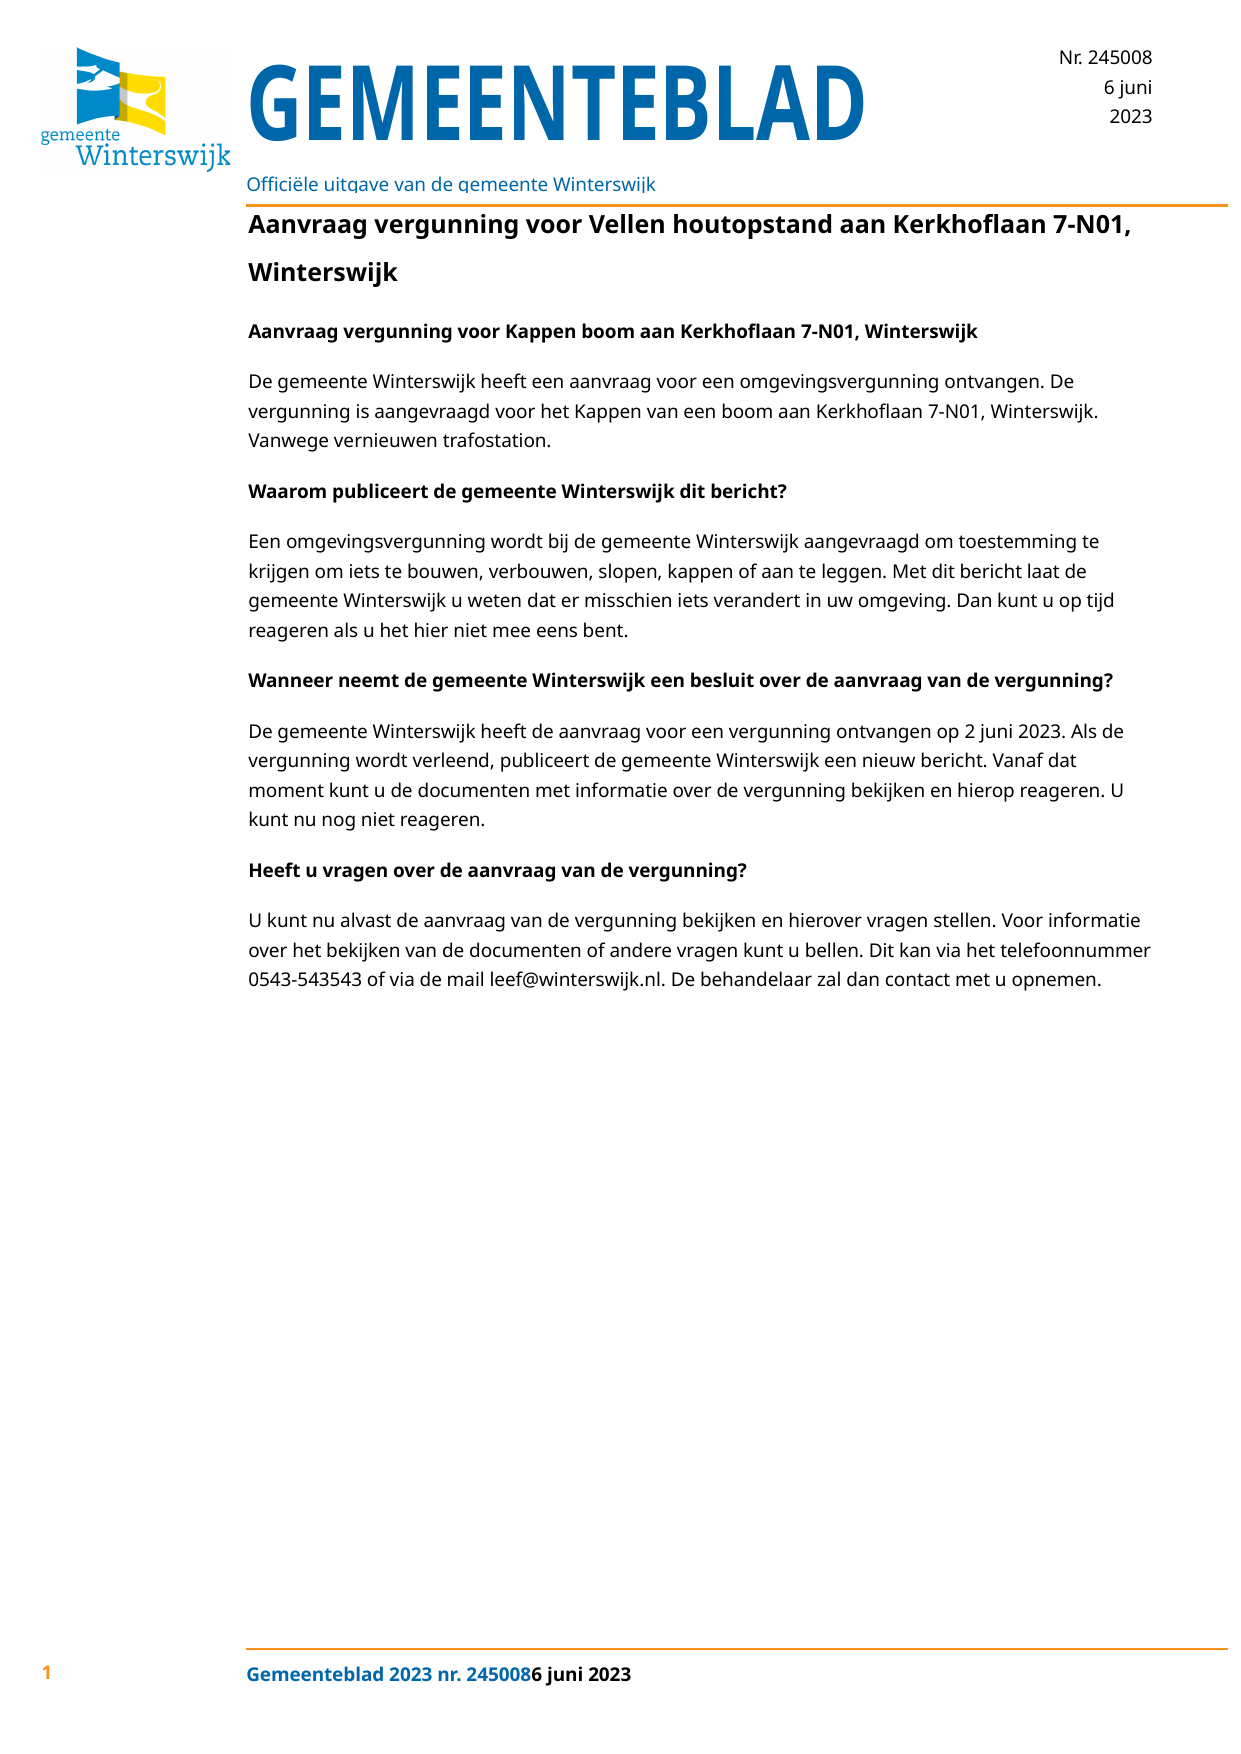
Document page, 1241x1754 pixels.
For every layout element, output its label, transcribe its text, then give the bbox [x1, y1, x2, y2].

text U kunt nu alvast de aanvraag van de vergunning bekijken en hierover vragen stellen. Voor informatie over het bekijken van de documenten of andere vragen kunt u bellen. Dit kan via het telefoonnummer 0543-543543 of via de mail leef@winterswijk.nl. De behandelaar zal dan contact met u opnemen. [248, 907, 1152, 992]
text De gemeente Winterswijk heeft een aanvraag voor een omgevingsvergunning ontvangen. De vergunning is aangevraagd voor het Kappen van een boom aan Kerkhoflaan 7-N01, Winterswijk. Vanwege vernieuwen trafostation. [248, 368, 1152, 453]
picture [41, 47, 231, 172]
text Waarom publiceert de gemeente Winterswijk dit bericht? [248, 478, 1152, 504]
text Wanneer neemt de gemeente Winterswijk een besluit over de aanvraag van de vergunning? [248, 667, 1152, 693]
text Aanvraag vergunning voor Kappen boom aan Kerkhoflaan 7-N01, Winterswijk [248, 318, 1152, 344]
picture [225, 153, 231, 162]
text Een omgevingsvergunning wordt bij de gemeente Winterswijk aangevraagd om toestemming te krijgen om iets te bouwen, verbouwen, slopen, kappen of aan te leggen. Met dit bericht laat de gemeente Winterswijk u weten dat er misschien iets verandert in uw omgeving. Dan kunt u op tijd reageren als u het hier niet mee eens bent. [248, 528, 1152, 643]
text De gemeente Winterswijk heeft de aanvraag voor een vergunning ontvangen op 2 juni 2023. Als de vergunning wordt verleend, publiceert de gemeente Winterswijk een nieuw bericht. Vanaf dat moment kunt u de documenten met informatie over de vergunning bekijken en hierop reageren. U kunt nu nog niet reageren. [248, 718, 1152, 832]
text Aanvraag vergunning voor Vellen houtopstand aan Kerkhoflaan 7-N01, Winterswijk [248, 207, 1152, 288]
text Heeft u vragen over de aanvraag van de vergunning? [248, 857, 1152, 883]
